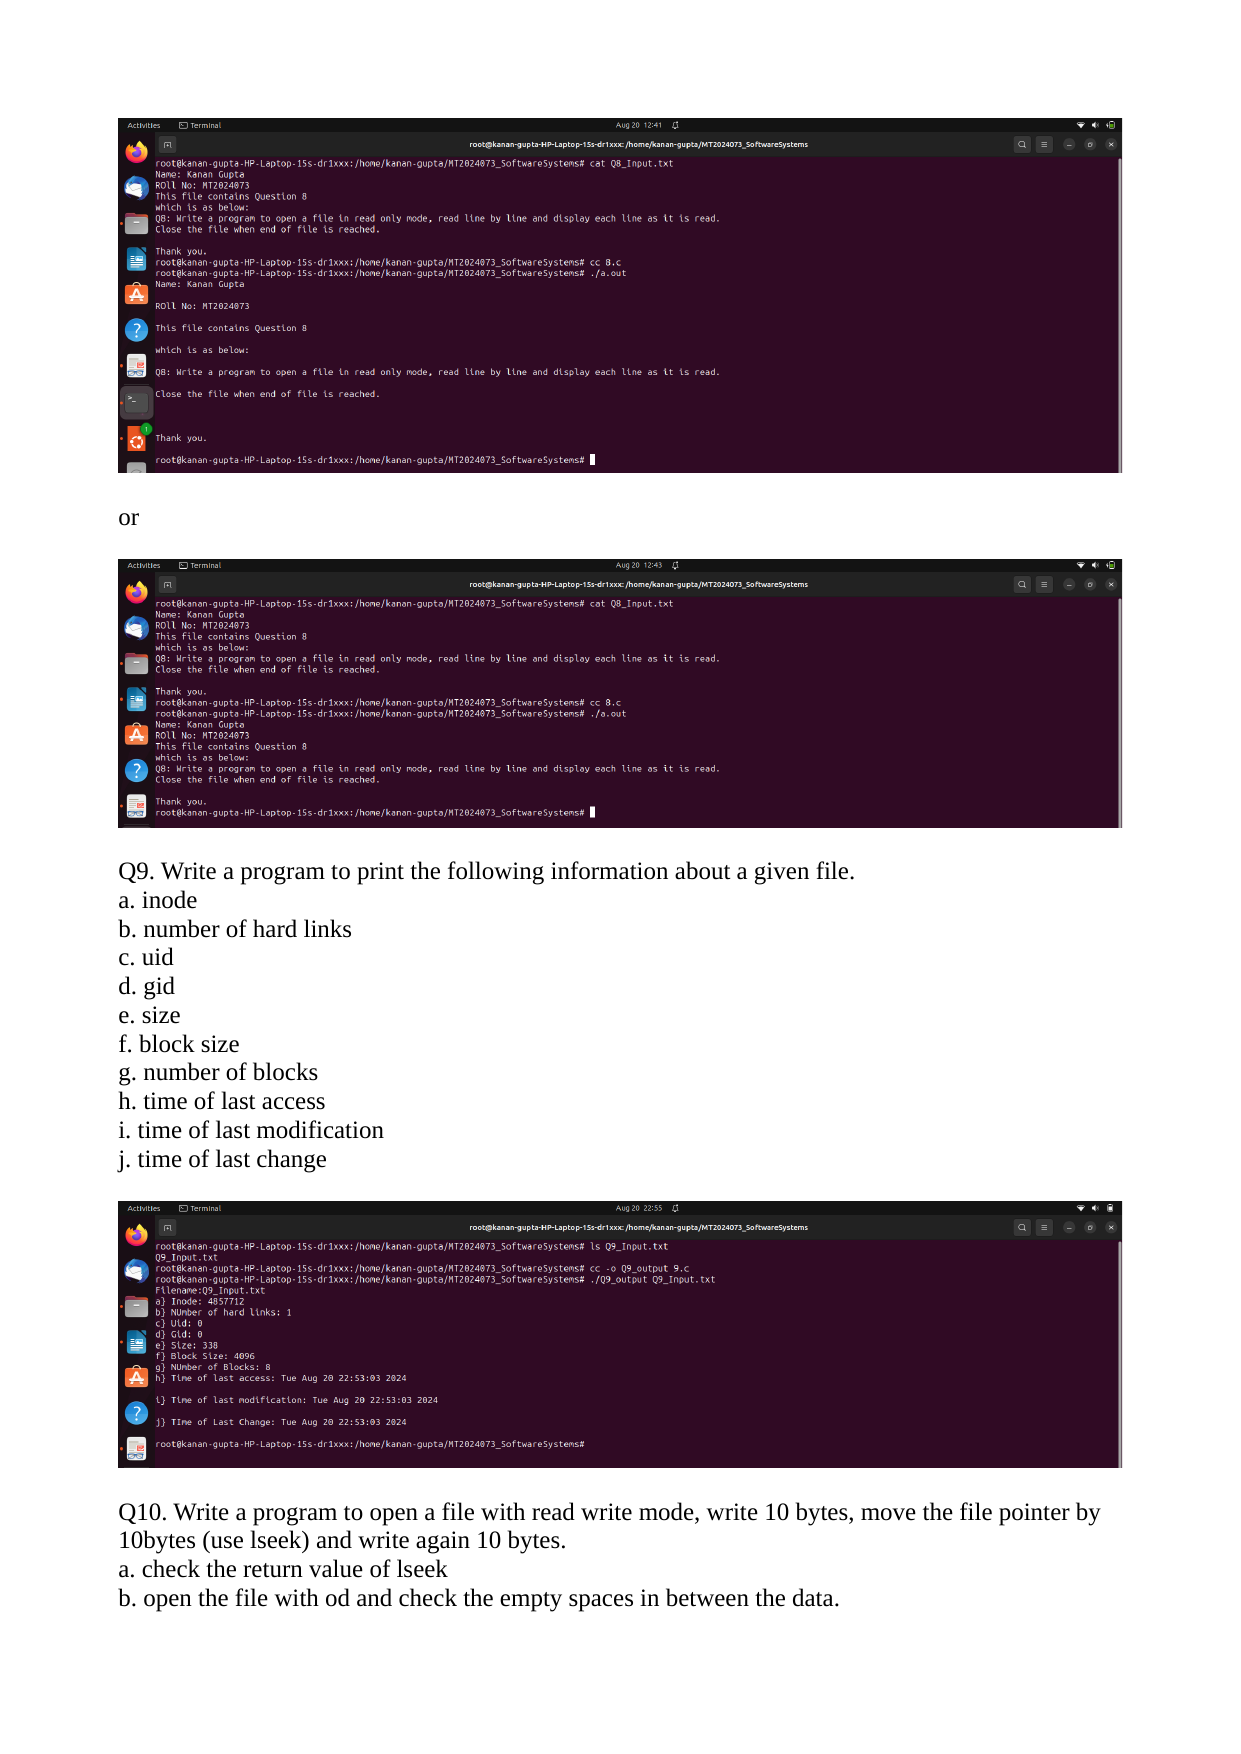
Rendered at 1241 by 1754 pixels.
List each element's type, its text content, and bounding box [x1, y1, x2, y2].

text b. number of hard links [118, 914, 1122, 942]
text f. block size [118, 1029, 1122, 1057]
text c. uid [118, 942, 1122, 971]
text h. time of last access [118, 1086, 1122, 1115]
text Q9. Write a program to print the following information about a given file. [118, 559, 1122, 885]
text j. time of last change [118, 1144, 1122, 1172]
picture [118, 118, 1123, 473]
text d. gid [118, 971, 1122, 1000]
text b. open the file with od and check the empty spaces in between the data. [118, 1583, 1122, 1612]
text i. time of last modification [118, 1115, 1122, 1144]
text e. size [118, 1000, 1122, 1029]
text a. inode [118, 885, 1122, 914]
text or [118, 473, 1122, 530]
text g. number of blocks [118, 1057, 1122, 1086]
text a. check the return value of lseek [118, 1554, 1122, 1583]
text Q10. Write a program to open a file with read write mode, write 10 bytes, move the file pointer by 10bytes (use lseek) and write again 10 bytes. [118, 1202, 1122, 1554]
